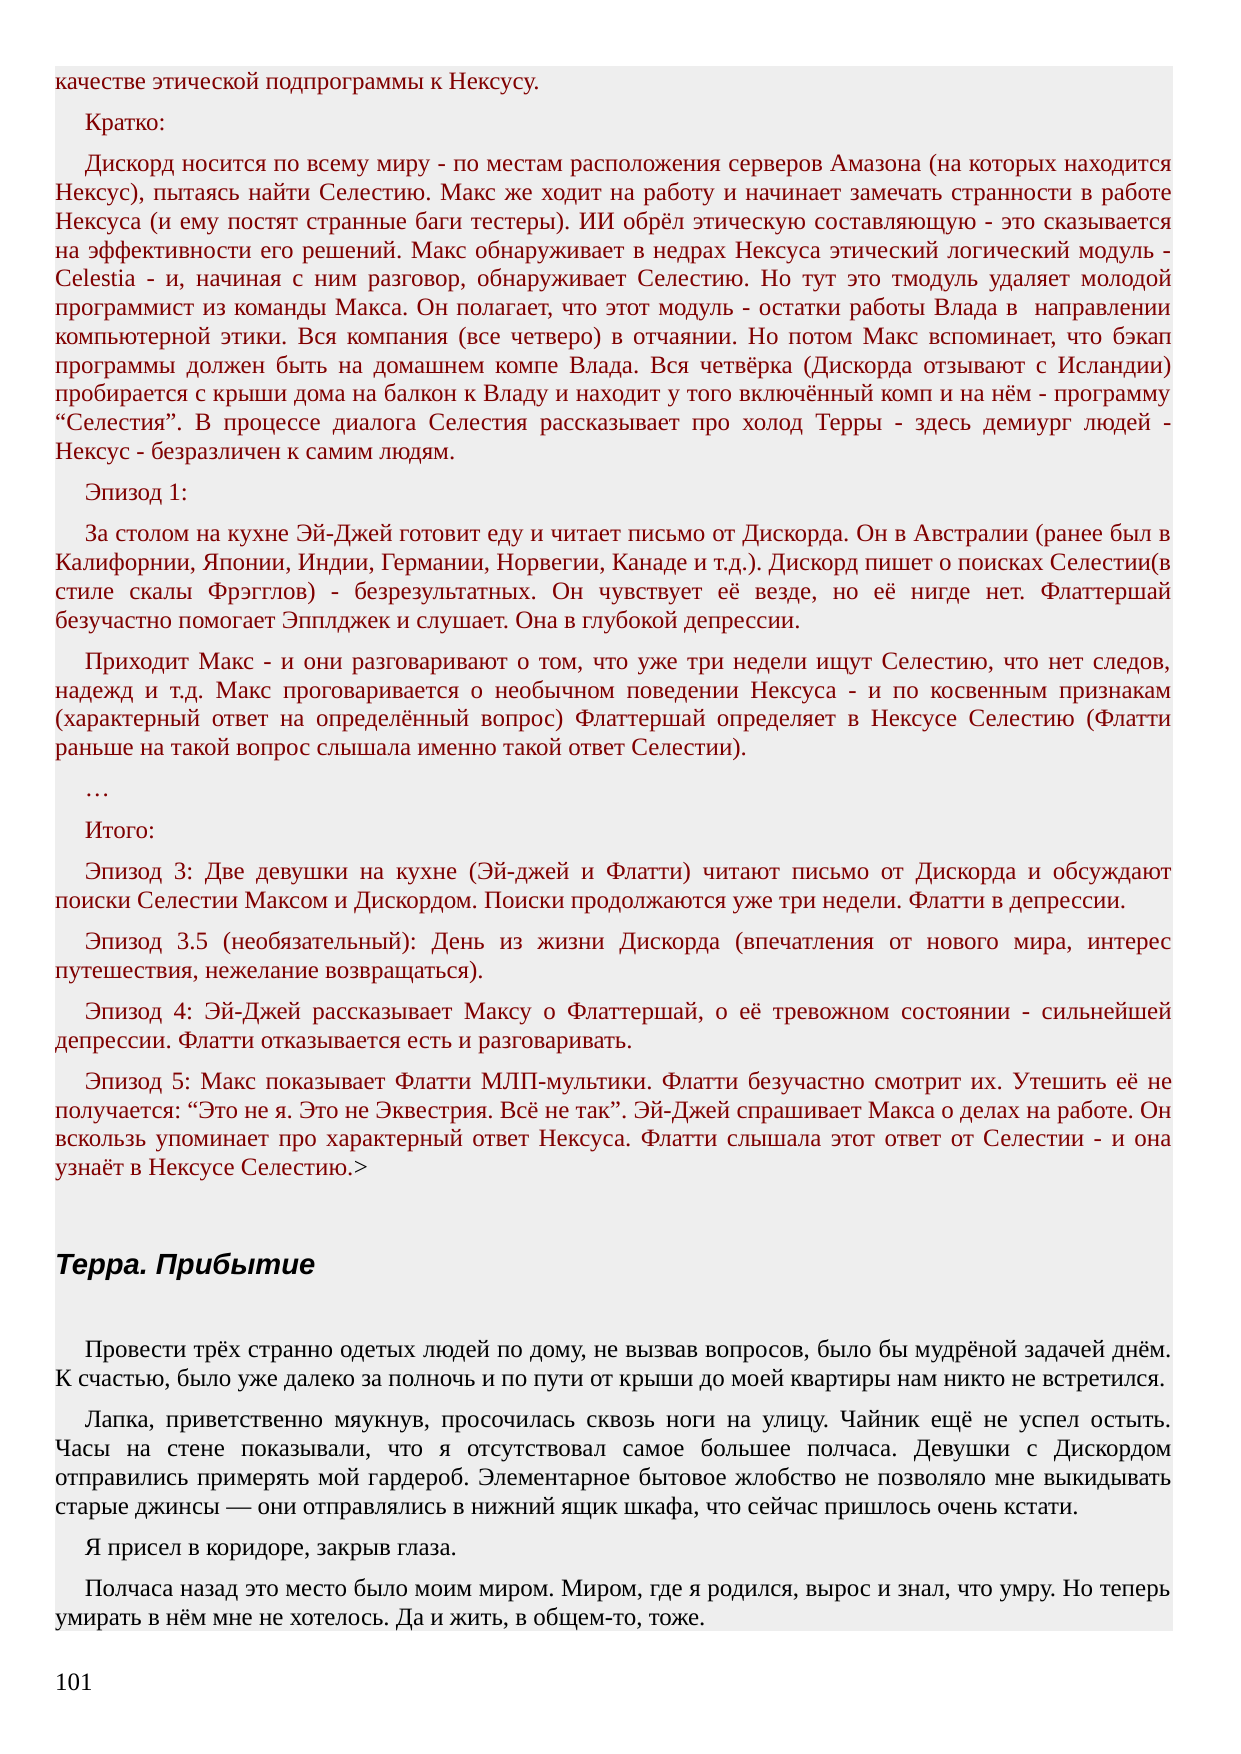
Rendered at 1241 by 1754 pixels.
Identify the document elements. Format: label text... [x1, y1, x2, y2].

text Кратко: [55, 107, 1173, 136]
text Дискорд носится по всему миру - по местам расположения серверов Амазона (на которых находится Нексус), пытаясь найти Селестию. Макс же ходит на работу и начинает замечать странности в работе Нексуса (и ему постят странные баги тестеры). ИИ обрёл этическую составляющую - это сказывается на эффективности его решений. Макс обнаруживает в недрах Нексуса этический логический модуль - Celestia - и, начиная с ним разговор, обнаруживает Селестию. Но тут это тмодуль удаляет молодой программист из команды Макса. Он полагает, что этот модуль - остатки работы Влада в направлении компьютерной этики. Вся компания (все четверо) в отчаянии. Но потом Макс вспоминает, что бэкап программы должен быть на домашнем компе Влада. Вся четвёрка (Дискорда отзывают с Исландии) пробирается с крыши дома на балкон к Владу и находит у того включённый комп и на нём - программу “Селестия”. В процессе диалога Селестия рассказывает про холод Терры - здесь демиург людей - Нексус - безразличен к самим людям. [55, 148, 1173, 465]
text За столом на кухне Эй-Джей готовит еду и читает письмо от Дискорда. Он в Австралии (ранее был в Калифорнии, Японии, Индии, Германии, Норвегии, Канаде и т.д.). Дискорд пишет о поисках Селестии(в стиле скалы Фрэгглов) - безрезультатных. Он чувствует её везде, но её нигде нет. Флаттершай безучастно помогает Эпплджек и слушает. Она в глубокой депрессии. [55, 518, 1173, 633]
text … [55, 773, 1173, 802]
subtitle Терра. Прибытие [55, 1247, 1173, 1281]
text Эпизод 4: Эй-Джей рассказывает Максу о Флаттершай, о её тревожном состоянии - сильнейшей депрессии. Флатти отказывается есть и разговаривать. [55, 996, 1173, 1053]
text Лапка, приветственно мяукнув, просочилась сквозь ноги на улицу. Чайник ещё не успел остыть. Часы на стене показывали, что я отсутствовал самое большее полчаса. Девушки с Дискордом отправились примерять мой гардероб. Элементарное бытовое жлобство не позволяло мне выкидывать старые джинсы — они отправлялись в нижний ящик шкафа, что сейчас пришлось очень кстати. [55, 1404, 1173, 1519]
text Провести трёх странно одетых людей по дому, не вызвав вопросов, было бы мудрёной задачей днём. К счастью, было уже далеко за полночь и по пути от крыши до моей квартиры нам никто не встретился. [55, 1334, 1173, 1392]
text Эпизод 1: [55, 477, 1173, 506]
text Я присел в коридоре, закрыв глаза. [55, 1532, 1173, 1561]
text Эпизод 5: Макс показывает Флатти МЛП-мультики. Флатти безучастно смотрит их. Утешить её не получается: “Это не я. Это не Эквестрия. Всё не так”. Эй-Джей спрашивает Макса о делах на работе. Он вскользь упоминает про характерный ответ Нексуса. Флатти слышала этот ответ от Селестии - и она узнаёт в Нексусе Селестию.> [55, 1066, 1173, 1181]
text Итого: [55, 815, 1173, 843]
text Эпизод 3: Две девушки на кухне (Эй-джей и Флатти) читают письмо от Дискорда и обсуждают поиски Селестии Максом и Дискордом. Поиски продолжаются уже три недели. Флатти в депрессии. [55, 856, 1173, 913]
text Полчаса назад это место было моим миром. Миром, где я родился, вырос и знал, что умру. Но теперь умирать в нём мне не хотелось. Да и жить, в общем-то, тоже. [55, 1573, 1173, 1631]
text Приходит Макс - и они разговаривают о том, что уже три недели ищут Селестию, что нет следов, надежд и т.д. Макс проговаривается о необычном поведении Нексуса - и по косвенным признакам (характерный ответ на определённый вопрос) Флаттершай определяет в Нексусе Селестию (Флатти раньше на такой вопрос слышала именно такой ответ Селестии). [55, 646, 1173, 761]
text Эпизод 3.5 (необязательный): День из жизни Дискорда (впечатления от нового мира, интерес путешествия, нежелание возвращаться). [55, 926, 1173, 983]
text качестве этической подпрограммы к Нексусу. [55, 66, 1173, 95]
